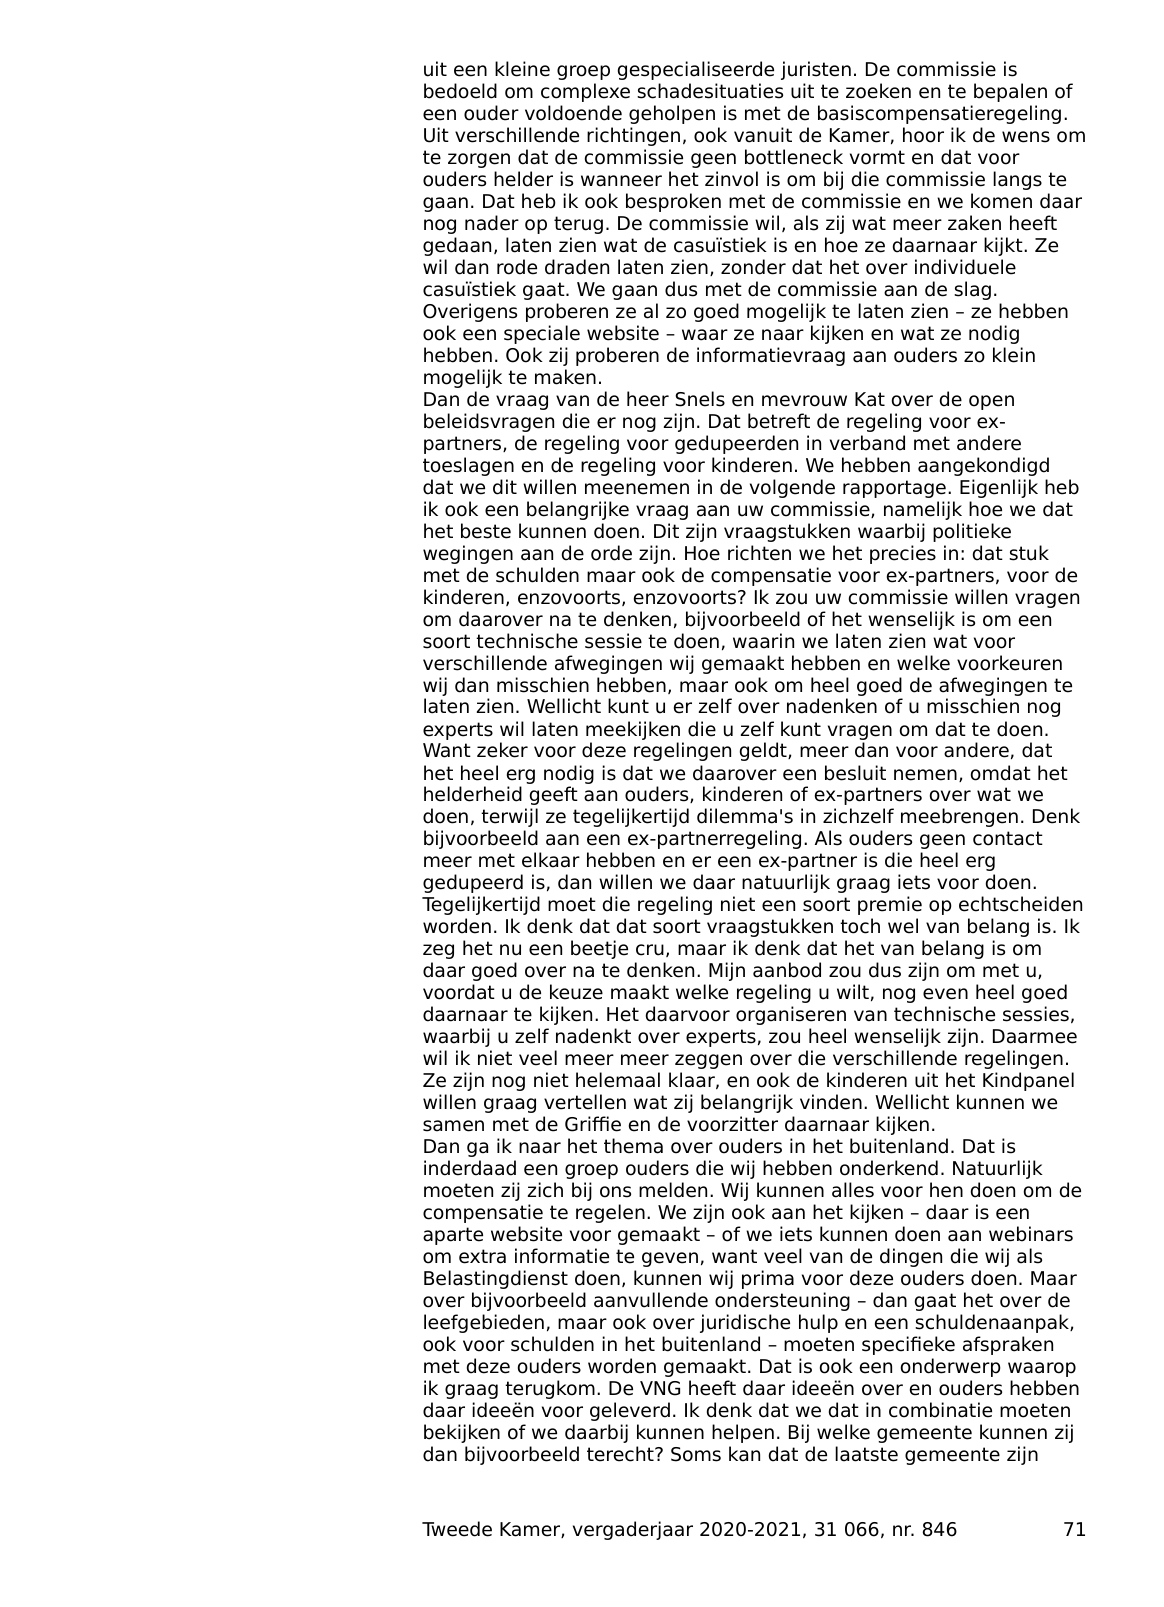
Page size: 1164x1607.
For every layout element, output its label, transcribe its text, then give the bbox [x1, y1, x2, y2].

text uit een kleine groep gespecialiseerde juristen. De commissie is bedoeld om complexe schadesituaties uit te zoeken en te bepalen of een ouder voldoende geholpen is met de basiscompensatieregeling. Uit verschillende richtingen, ook vanuit de Kamer, hoor ik de wens om te zorgen dat de commissie geen bottleneck vormt en dat voor ouders helder is wanneer het zinvol is om bij die commissie langs te gaan. Dat heb ik ook besproken met de commissie en we komen daar nog nader op terug. De commissie wil, als zij wat meer zaken heeft gedaan, laten zien wat de casuïstiek is en hoe ze daarnaar kijkt. Ze wil dan rode draden laten zien, zonder dat het over individuele casuïstiek gaat. We gaan dus met de commissie aan de slag. Overigens proberen ze al zo goed mogelijk te laten zien – ze hebben ook een speciale website – waar ze naar kijken en wat ze nodig hebben. Ook zij proberen de informatievraag aan ouders zo klein mogelijk te maken. [422, 59, 1087, 389]
text Dan de vraag van de heer Snels en mevrouw Kat over de open beleidsvragen die er nog zijn. Dat betreft de regeling voor ex-partners, de regeling voor gedupeerden in verband met andere toeslagen en de regeling voor kinderen. We hebben aangekondigd dat we dit willen meenemen in de volgende rapportage. Eigenlijk heb ik ook een belangrijke vraag aan uw commissie, namelijk hoe we dat het beste kunnen doen. Dit zijn vraagstukken waarbij politieke wegingen aan de orde zijn. Hoe richten we het precies in: dat stuk met de schulden maar ook de compensatie voor ex-partners, voor de kinderen, enzovoorts, enzovoorts? Ik zou uw commissie willen vragen om daarover na te denken, bijvoorbeeld of het wenselijk is om een soort technische sessie te doen, waarin we laten zien wat voor verschillende afwegingen wij gemaakt hebben en welke voorkeuren wij dan misschien hebben, maar ook om heel goed de afwegingen te laten zien. Wellicht kunt u er zelf over nadenken of u misschien nog experts wil laten meekijken die u zelf kunt vragen om dat te doen. Want zeker voor deze regelingen geldt, meer dan voor andere, dat het heel erg nodig is dat we daarover een besluit nemen, omdat het helderheid geeft aan ouders, kinderen of ex-partners over wat we doen, terwijl ze tegelijkertijd dilemma's in zichzelf meebrengen. Denk bijvoorbeeld aan een ex-partnerregeling. Als ouders geen contact meer met elkaar hebben en er een ex-partner is die heel erg gedupeerd is, dan willen we daar natuurlijk graag iets voor doen. Tegelijkertijd moet die regeling niet een soort premie op echtscheiden worden. Ik denk dat dat soort vraagstukken toch wel van belang is. Ik zeg het nu een beetje cru, maar ik denk dat het van belang is om daar goed over na te denken. Mijn aanbod zou dus zijn om met u, voordat u de keuze maakt welke regeling u wilt, nog even heel goed daarnaar te kijken. Het daarvoor organiseren van technische sessies, waarbij u zelf nadenkt over experts, zou heel wenselijk zijn. Daarmee wil ik niet veel meer meer zeggen over die verschillende regelingen. Ze zijn nog niet helemaal klaar, en ook de kinderen uit het Kindpanel willen graag vertellen wat zij belangrijk vinden. Wellicht kunnen we samen met de Griffie en de voorzitter daarnaar kijken. [422, 389, 1087, 1136]
text Dan ga ik naar het thema over ouders in het buitenland. Dat is inderdaad een groep ouders die wij hebben onderkend. Natuurlijk moeten zij zich bij ons melden. Wij kunnen alles voor hen doen om de compensatie te regelen. We zijn ook aan het kijken – daar is een aparte website voor gemaakt – of we iets kunnen doen aan webinars om extra informatie te geven, want veel van de dingen die wij als Belastingdienst doen, kunnen wij prima voor deze ouders doen. Maar over bijvoorbeeld aanvullende ondersteuning – dan gaat het over de leefgebieden, maar ook over juridische hulp en een schuldenaanpak, ook voor schulden in het buitenland – moeten specifieke afspraken met deze ouders worden gemaakt. Dat is ook een onderwerp waarop ik graag terugkom. De VNG heeft daar ideeën over en ouders hebben daar ideeën voor geleverd. Ik denk dat we dat in combinatie moeten bekijken of we daarbij kunnen helpen. Bij welke gemeente kunnen zij dan bijvoorbeeld terecht? Soms kan dat de laatste gemeente zijn [422, 1136, 1087, 1466]
